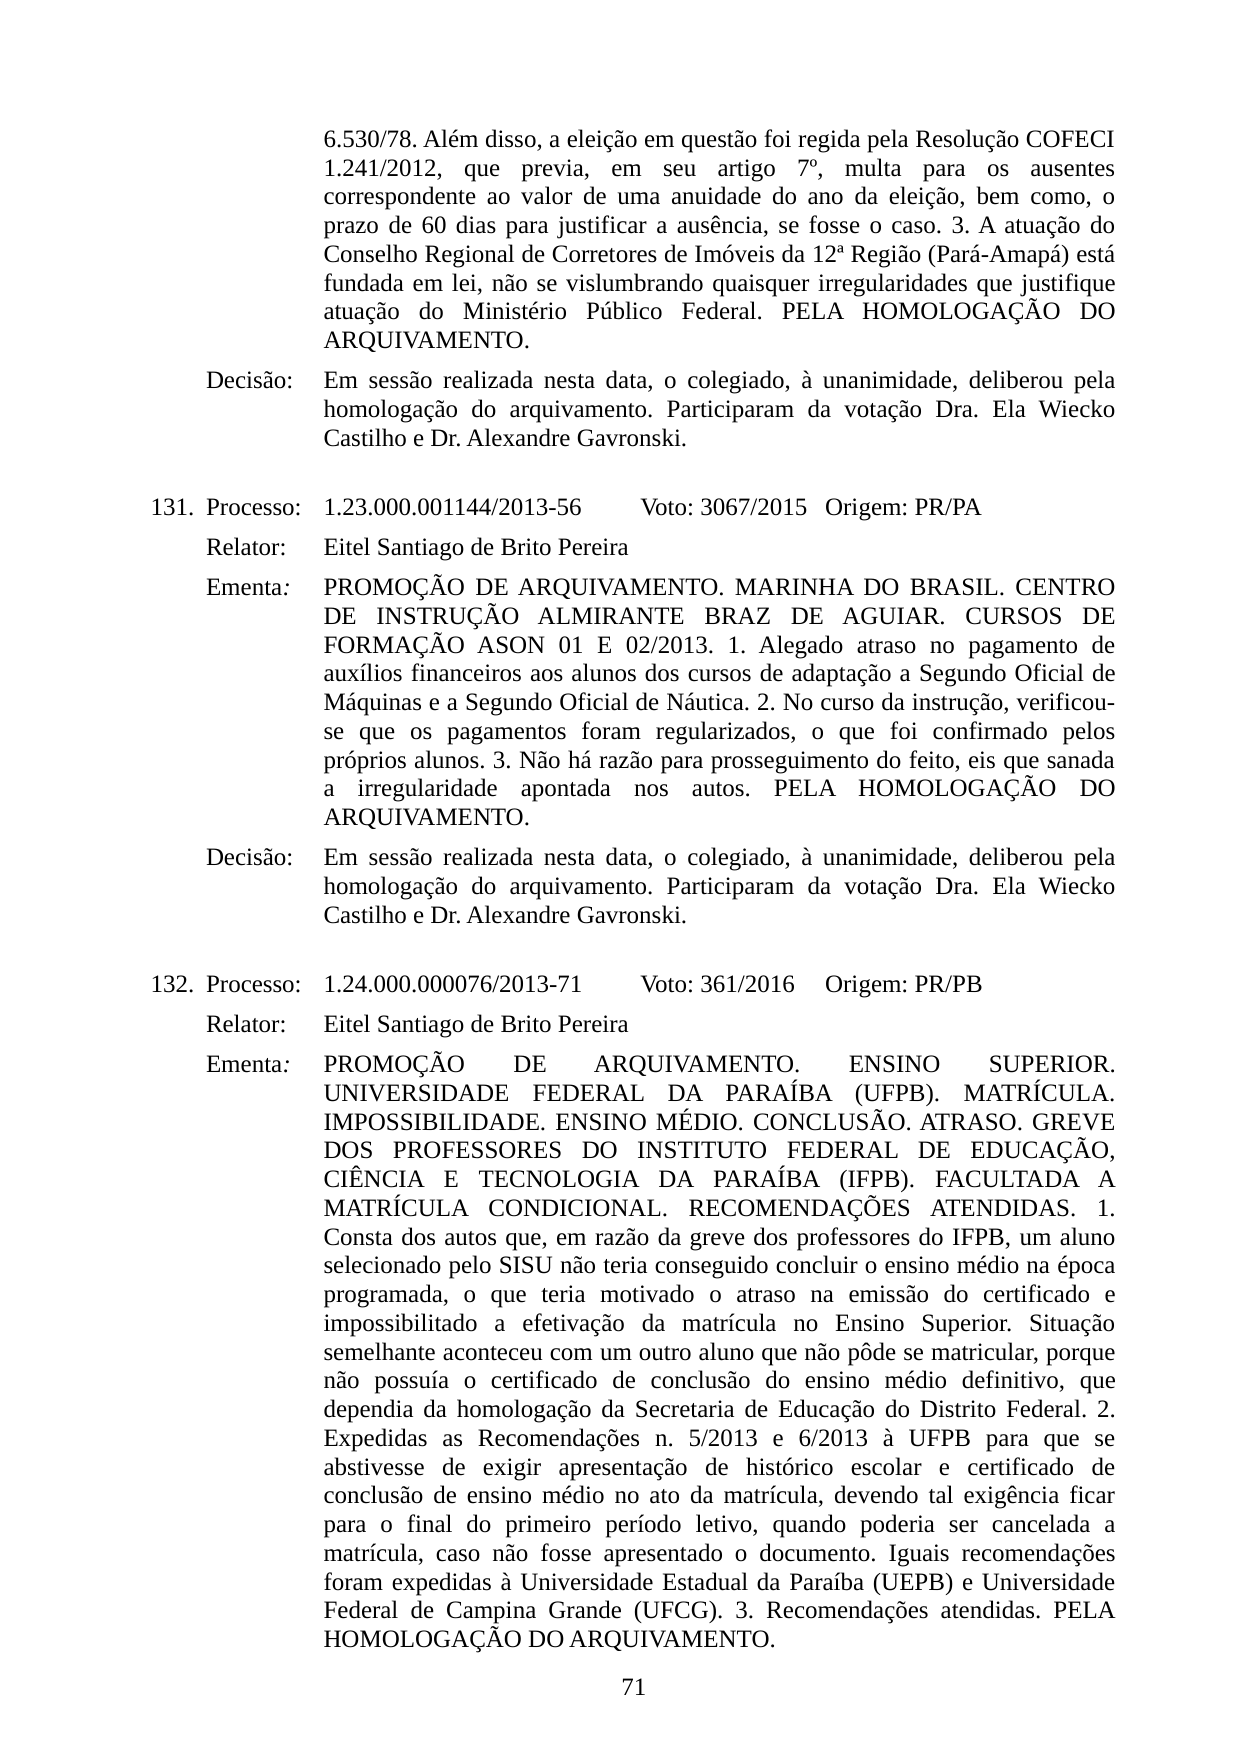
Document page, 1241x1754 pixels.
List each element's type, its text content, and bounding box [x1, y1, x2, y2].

table_cell [200, 118, 318, 359]
table_cell Relator: [200, 526, 318, 566]
table_cell Eitel Santiago de Brito Pereira [318, 1003, 1122, 1043]
table_cell Em sessão realizada nesta data, o colegiado, à unanimidade, deliberou pela homologação do arquivamento. Participaram da votação Dra. Ela Wiecko Castilho e Dr. Alexandre Gavronski. [318, 837, 1122, 934]
table_header Voto: 361/2016 [635, 963, 819, 1003]
table_header 1.23.000.001144/2013-56 [318, 486, 634, 526]
table_cell Decisão: [200, 837, 318, 934]
table_cell [145, 1044, 200, 1659]
table_cell Decisão: [200, 360, 318, 457]
table_cell [145, 837, 200, 934]
table_header Origem: PR/PA [819, 486, 1122, 526]
table_cell [145, 1003, 200, 1043]
table_cell PROMOÇÃO DE ARQUIVAMENTO. ENSINO SUPERIOR. UNIVERSIDADE FEDERAL DA PARAÍBA (UFPB). MATRÍCULA. IMPOSSIBILIDADE. ENSINO MÉDIO. CONCLUSÃO. ATRASO. GREVE DOS PROFESSORES DO INSTITUTO FEDERAL DE EDUCAÇÃO, CIÊNCIA E TECNOLOGIA DA PARAÍBA (IFPB). FACULTADA A MATRÍCULA CONDICIONAL. RECOMENDAÇÕES ATENDIDAS. 1. Consta dos autos que, em razão da greve dos professores do IFPB, um aluno selecionado pelo SISU não teria conseguido concluir o ensino médio na época programada, o que teria motivado o atraso na emissão do certificado e impossibilitado a efetivação da matrícula no Ensino Superior. Situação semelhante aconteceu com um outro aluno que não pôde se matricular, porque não possuía o certificado de conclusão do ensino médio definitivo, que dependia da homologação da Secretaria de Educação do Distrito Federal. 2. Expedidas as Recomendações n. 5/2013 e 6/2013 à UFPB para que se abstivesse de exigir apresentação de histórico escolar e certificado de conclusão de ensino médio no ato da matrícula, devendo tal exigência ficar para o final do primeiro período letivo, quando poderia ser cancelada a matrícula, caso não fosse apresentado o documento. Iguais recomendações foram expedidas à Universidade Estadual da Paraíba (UEPB) e Universidade Federal de Campina Grande (UFCG). 3. Recomendações atendidas. PELA HOMOLOGAÇÃO DO ARQUIVAMENTO. [318, 1044, 1122, 1659]
table_header Processo: [200, 963, 318, 1003]
table_cell [145, 360, 200, 457]
table_cell [145, 118, 200, 359]
table_cell Eitel Santiago de Brito Pereira [318, 526, 1122, 566]
table_cell Ementa: [200, 1044, 318, 1659]
table_header Processo: [200, 486, 318, 526]
table_header 1.24.000.000076/2013-71 [318, 963, 634, 1003]
table_cell Ementa: [200, 566, 318, 837]
table_cell PROMOÇÃO DE ARQUIVAMENTO. MARINHA DO BRASIL. CENTRO DE INSTRUÇÃO ALMIRANTE BRAZ DE AGUIAR. CURSOS DE FORMAÇÃO ASON 01 E 02/2013. 1. Alegado atraso no pagamento de auxílios financeiros aos alunos dos cursos de adaptação a Segundo Oficial de Máquinas e a Segundo Oficial de Náutica. 2. No curso da instrução, verificou-se que os pagamentos foram regularizados, o que foi confirmado pelos próprios alunos. 3. Não há razão para prosseguimento do feito, eis que sanada a irregularidade apontada nos autos. PELA HOMOLOGAÇÃO DO ARQUIVAMENTO. [318, 566, 1122, 837]
table_cell Relator: [200, 1003, 318, 1043]
table_header 132. [145, 963, 200, 1003]
table_cell 6.530/78. Além disso, a eleição em questão foi regida pela Resolução COFECI 1.241/2012, que previa, em seu artigo 7º, multa para os ausentes correspondente ao valor de uma anuidade do ano da eleição, bem como, o prazo de 60 dias para justificar a ausência, se fosse o caso. 3. A atuação do Conselho Regional de Corretores de Imóveis da 12ª Região (Pará-Amapá) está fundada em lei, não se vislumbrando quaisquer irregularidades que justifique atuação do Ministério Público Federal. PELA HOMOLOGAÇÃO DO ARQUIVAMENTO. [318, 118, 1122, 359]
table_cell [145, 566, 200, 837]
table_header Voto: 3067/2015 [635, 486, 819, 526]
table_cell Em sessão realizada nesta data, o colegiado, à unanimidade, deliberou pela homologação do arquivamento. Participaram da votação Dra. Ela Wiecko Castilho e Dr. Alexandre Gavronski. [318, 360, 1122, 457]
table_header 131. [145, 486, 200, 526]
table_header Origem: PR/PB [819, 963, 1122, 1003]
table_cell [145, 526, 200, 566]
